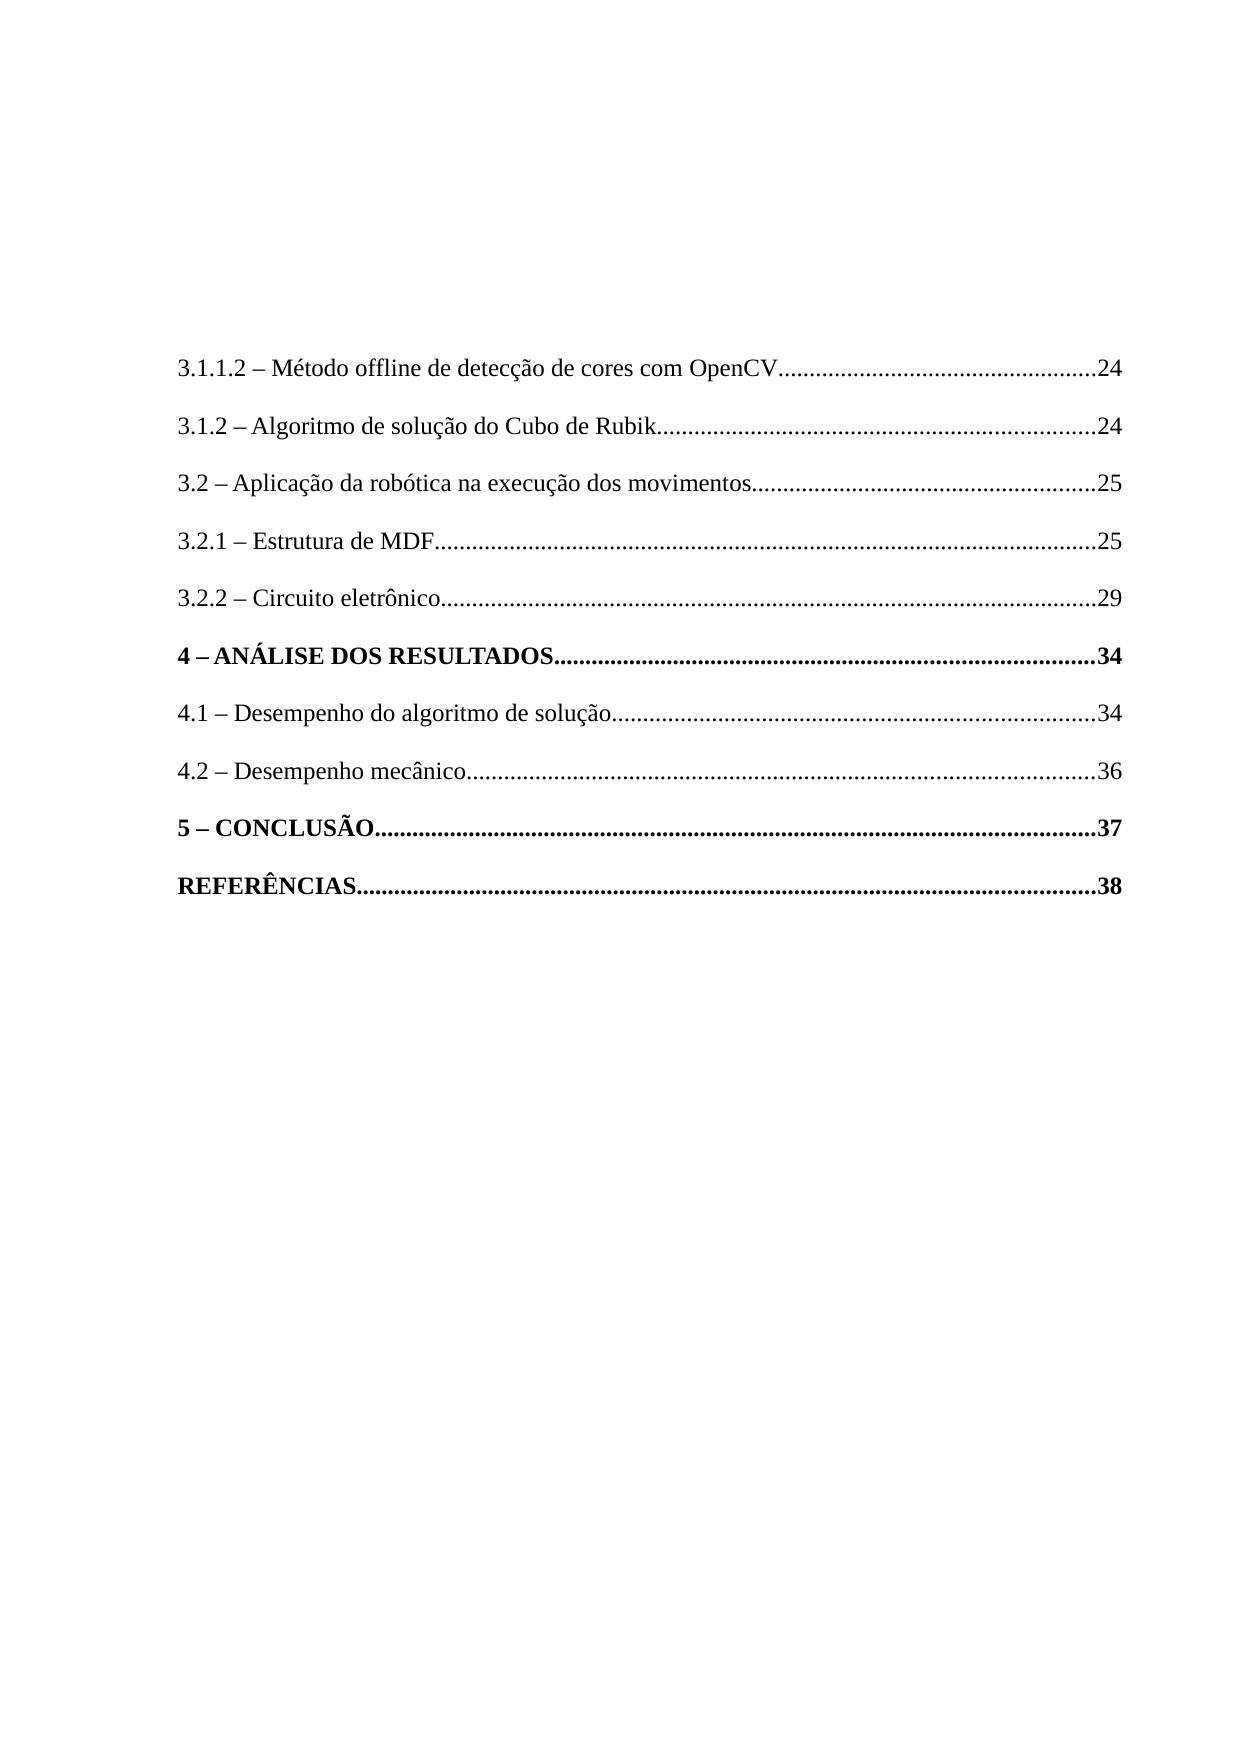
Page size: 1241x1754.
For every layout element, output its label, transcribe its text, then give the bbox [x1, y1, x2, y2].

text 5 – CONCLUSÃO 37 [177, 813, 1122, 842]
text 3.2.2 – Circuito eletrônico 29 [177, 583, 1122, 612]
text REFERÊNCIAS 38 [177, 871, 1122, 900]
text 3.1.1.2 – Método offline de detecção de cores com OpenCV 24 [177, 353, 1122, 382]
text 3.1.2 – Algoritmo de solução do Cubo de Rubik 24 [177, 411, 1122, 440]
text 3.2.1 – Estrutura de MDF 25 [177, 526, 1122, 555]
text 4.2 – Desempenho mecânico 36 [177, 756, 1122, 785]
text 4 – ANÁLISE DOS RESULTADOS 34 [177, 641, 1122, 670]
text 3.2 – Aplicação da robótica na execução dos movimentos 25 [177, 468, 1122, 497]
text 4.1 – Desempenho do algoritmo de solução 34 [177, 698, 1122, 727]
